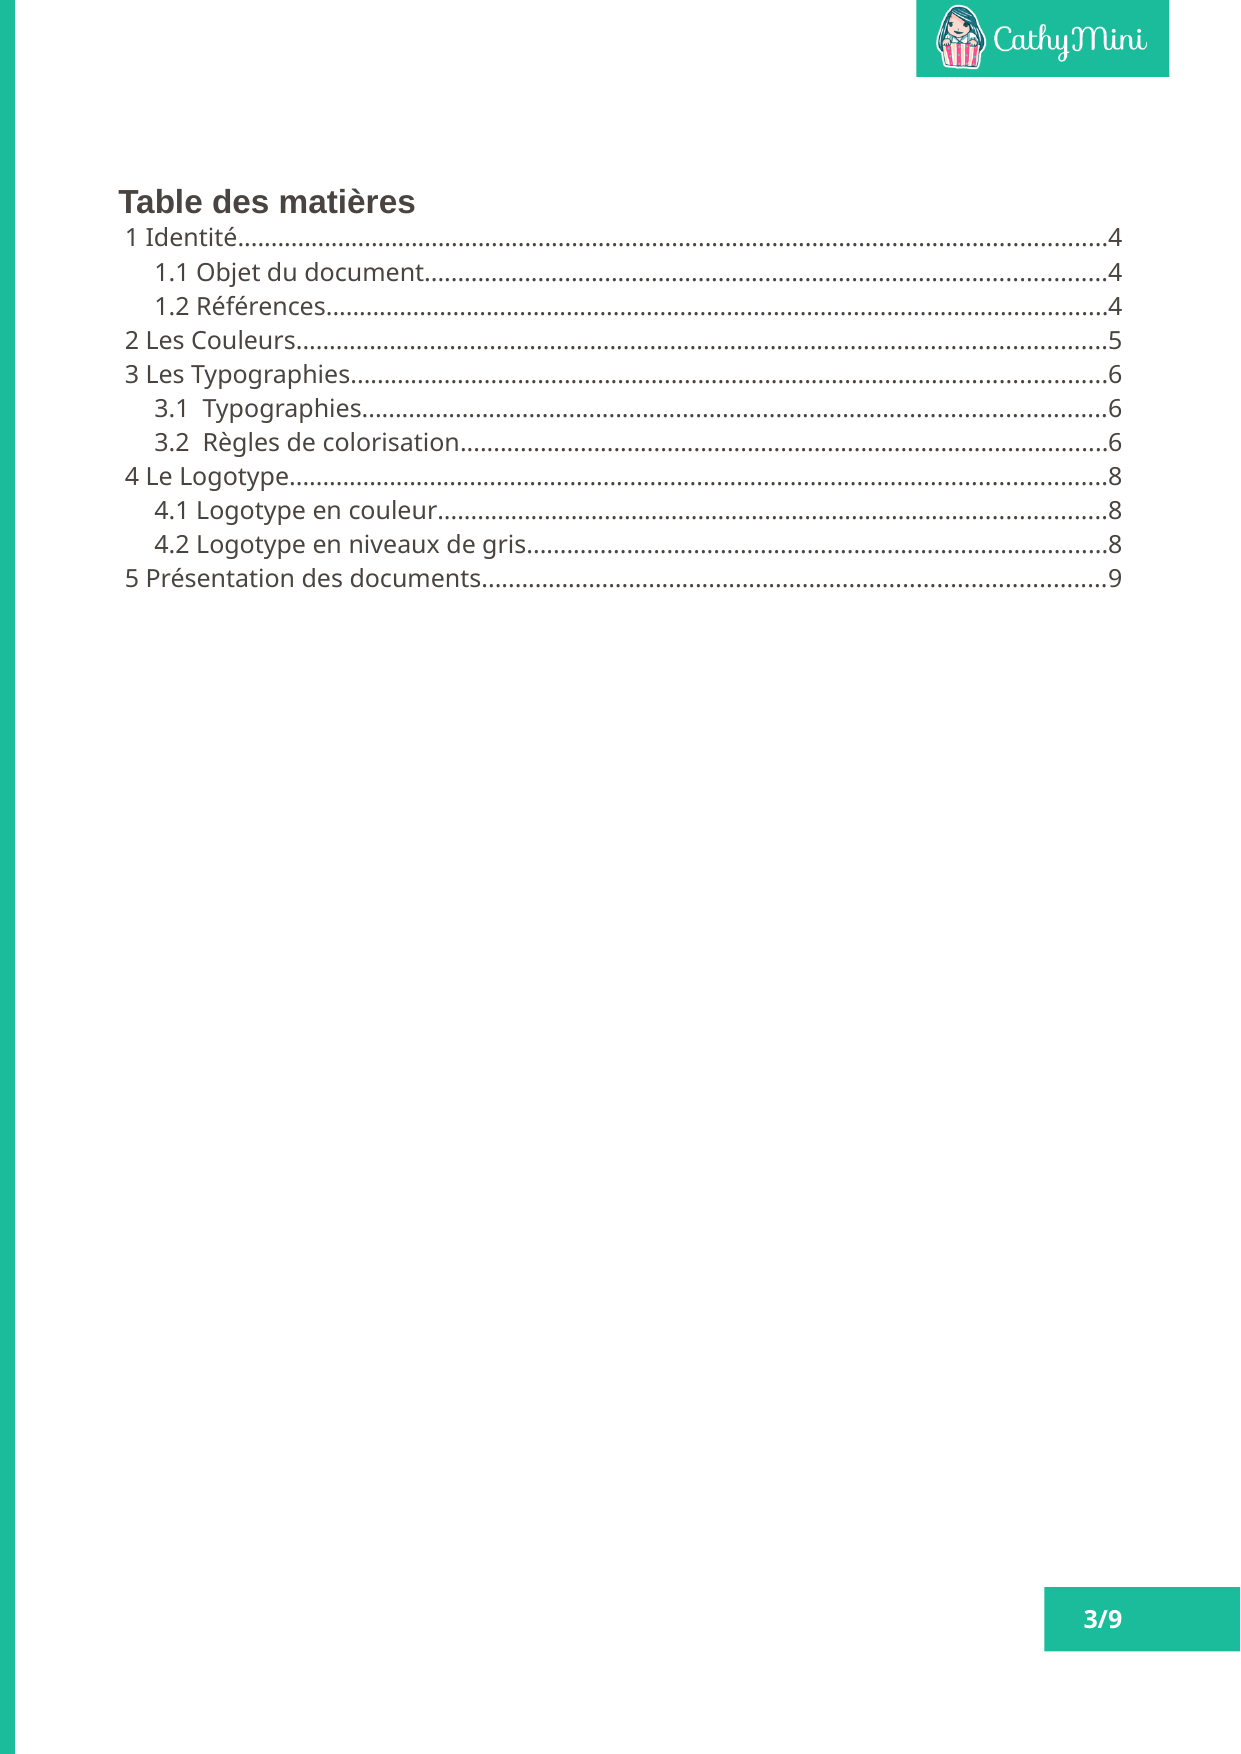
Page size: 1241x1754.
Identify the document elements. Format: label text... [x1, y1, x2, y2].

text 3.1 Typographies 6 [148, 390, 1122, 424]
text 1.2 Références 4 [148, 288, 1122, 322]
text 1.1 Objet du document 4 [148, 254, 1122, 288]
text 4.1 Logotype en couleur 8 [148, 493, 1122, 527]
text 1 Identité 4 [118, 220, 1122, 254]
text 3.2 Règles de colorisation 6 [148, 424, 1122, 458]
text 4 Le Logotype 8 [118, 458, 1122, 493]
text 5 Présentation des documents 9 [118, 561, 1122, 595]
picture [929, 0, 1156, 73]
subtitle Table des matières [118, 182, 1122, 220]
text 3 Les Typographies 6 [118, 356, 1122, 390]
text 4.2 Logotype en niveaux de gris 8 [148, 527, 1122, 561]
text 2 Les Couleurs 5 [118, 322, 1122, 356]
